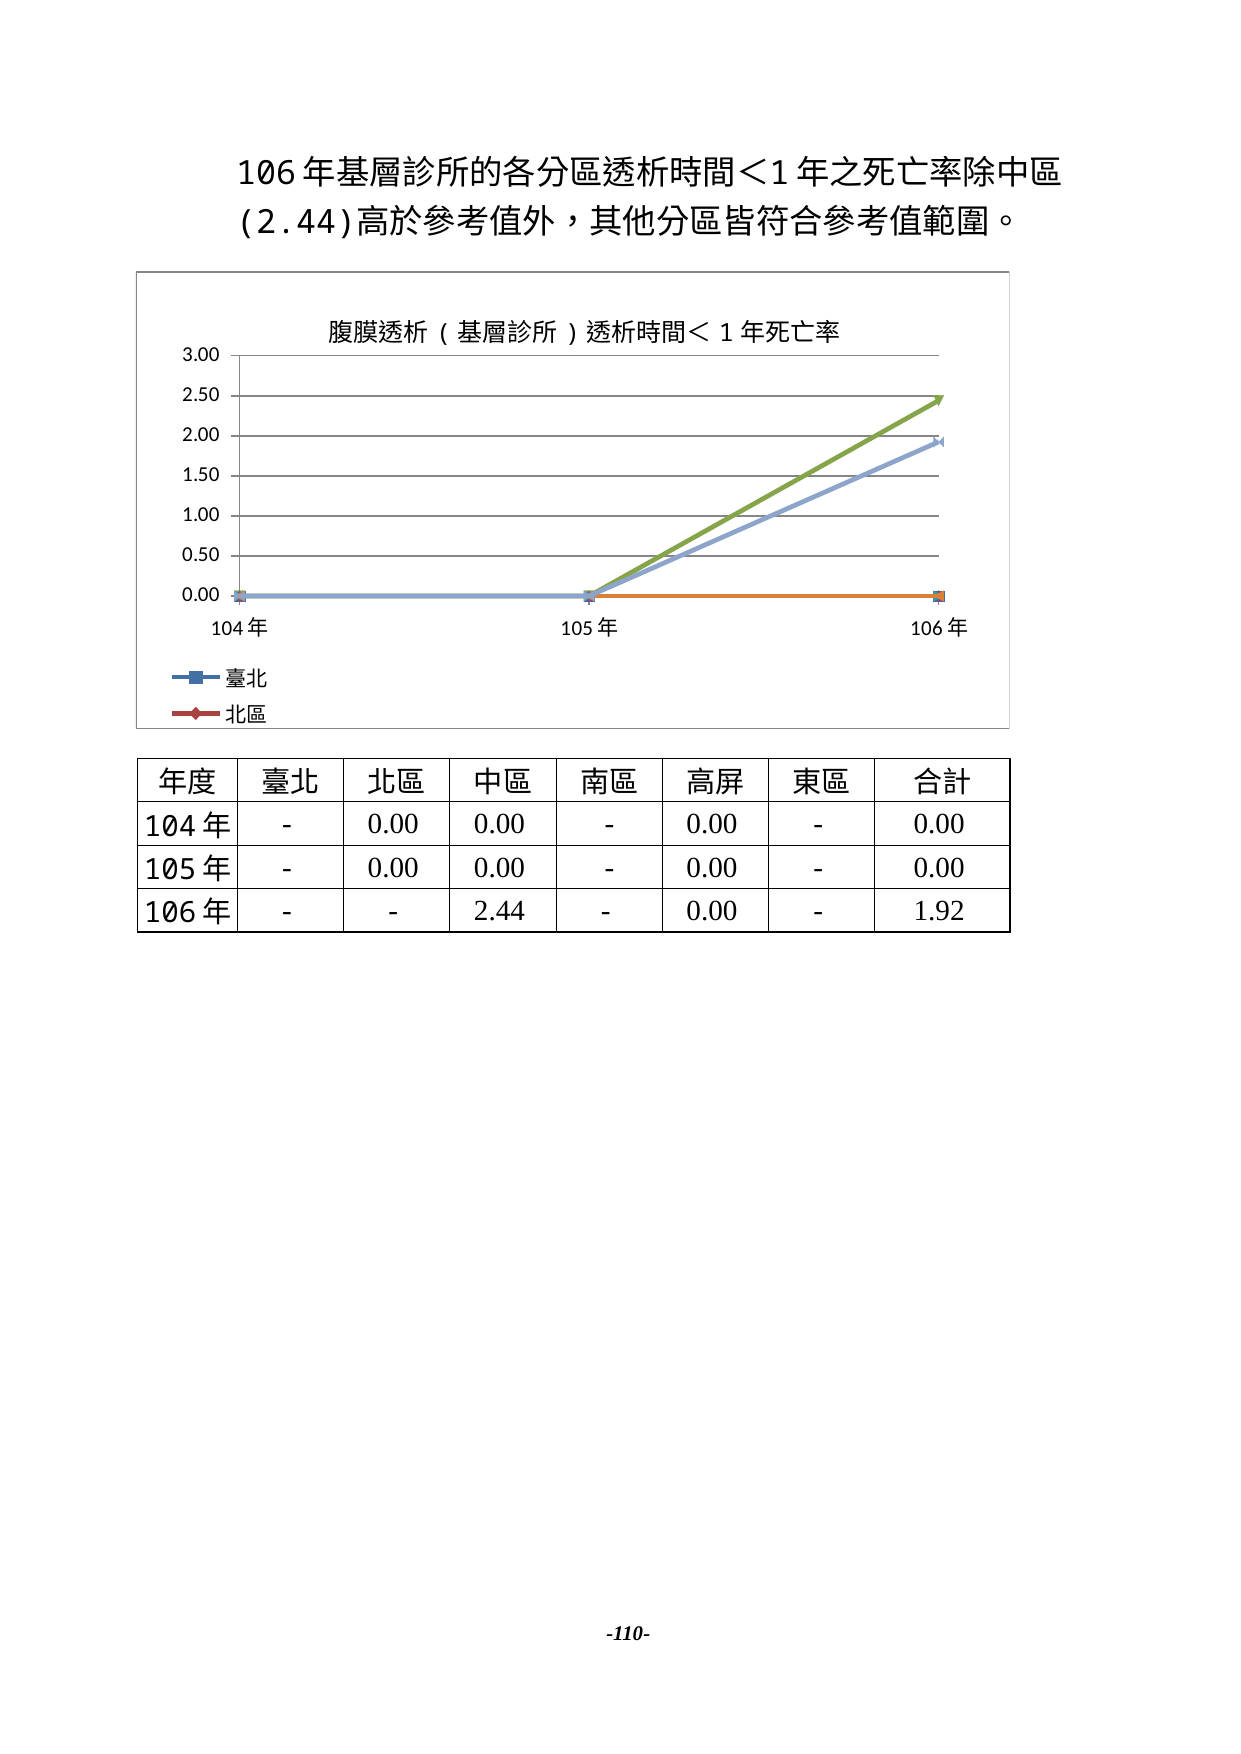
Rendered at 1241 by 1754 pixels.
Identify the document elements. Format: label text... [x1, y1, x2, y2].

table_cell 106年 [138, 889, 237, 931]
table_header 北區 [344, 759, 449, 801]
table_cell 0.00 [344, 802, 449, 844]
table_cell 0.00 [663, 802, 768, 844]
table_cell - [769, 802, 874, 844]
table_cell - [769, 846, 874, 888]
table_cell 2.44 [450, 889, 556, 931]
table_cell 0.00 [450, 846, 556, 888]
table_cell - [344, 889, 449, 931]
table_header 南區 [557, 759, 662, 801]
table_cell 0.00 [344, 846, 449, 888]
table_header 東區 [769, 759, 874, 801]
table_cell - [238, 846, 343, 888]
table_cell - [557, 802, 662, 844]
table_cell 0.00 [875, 846, 1009, 888]
table_header 年度 [138, 759, 237, 801]
text 106年基層診所的各分區透析時間＜1年之死亡率除中區(2.44)高於參考值外，其他分區皆符合參考值範圍。 [236, 146, 1122, 243]
table_cell - [557, 889, 662, 931]
table_header 臺北 [238, 759, 343, 801]
table_header 高屏 [663, 759, 768, 801]
table_header 中區 [450, 759, 556, 801]
table_header 合計 [875, 759, 1009, 801]
table_cell - [769, 889, 874, 931]
table_cell 104年 [138, 802, 237, 844]
table_cell 105年 [138, 846, 237, 888]
table_cell - [238, 889, 343, 931]
table_cell 0.00 [875, 802, 1009, 844]
table_cell 0.00 [663, 889, 768, 931]
table_cell 1.92 [875, 889, 1009, 931]
table_cell - [557, 846, 662, 888]
table_cell 0.00 [663, 846, 768, 888]
table_cell - [238, 802, 343, 844]
table_cell 0.00 [450, 802, 556, 844]
